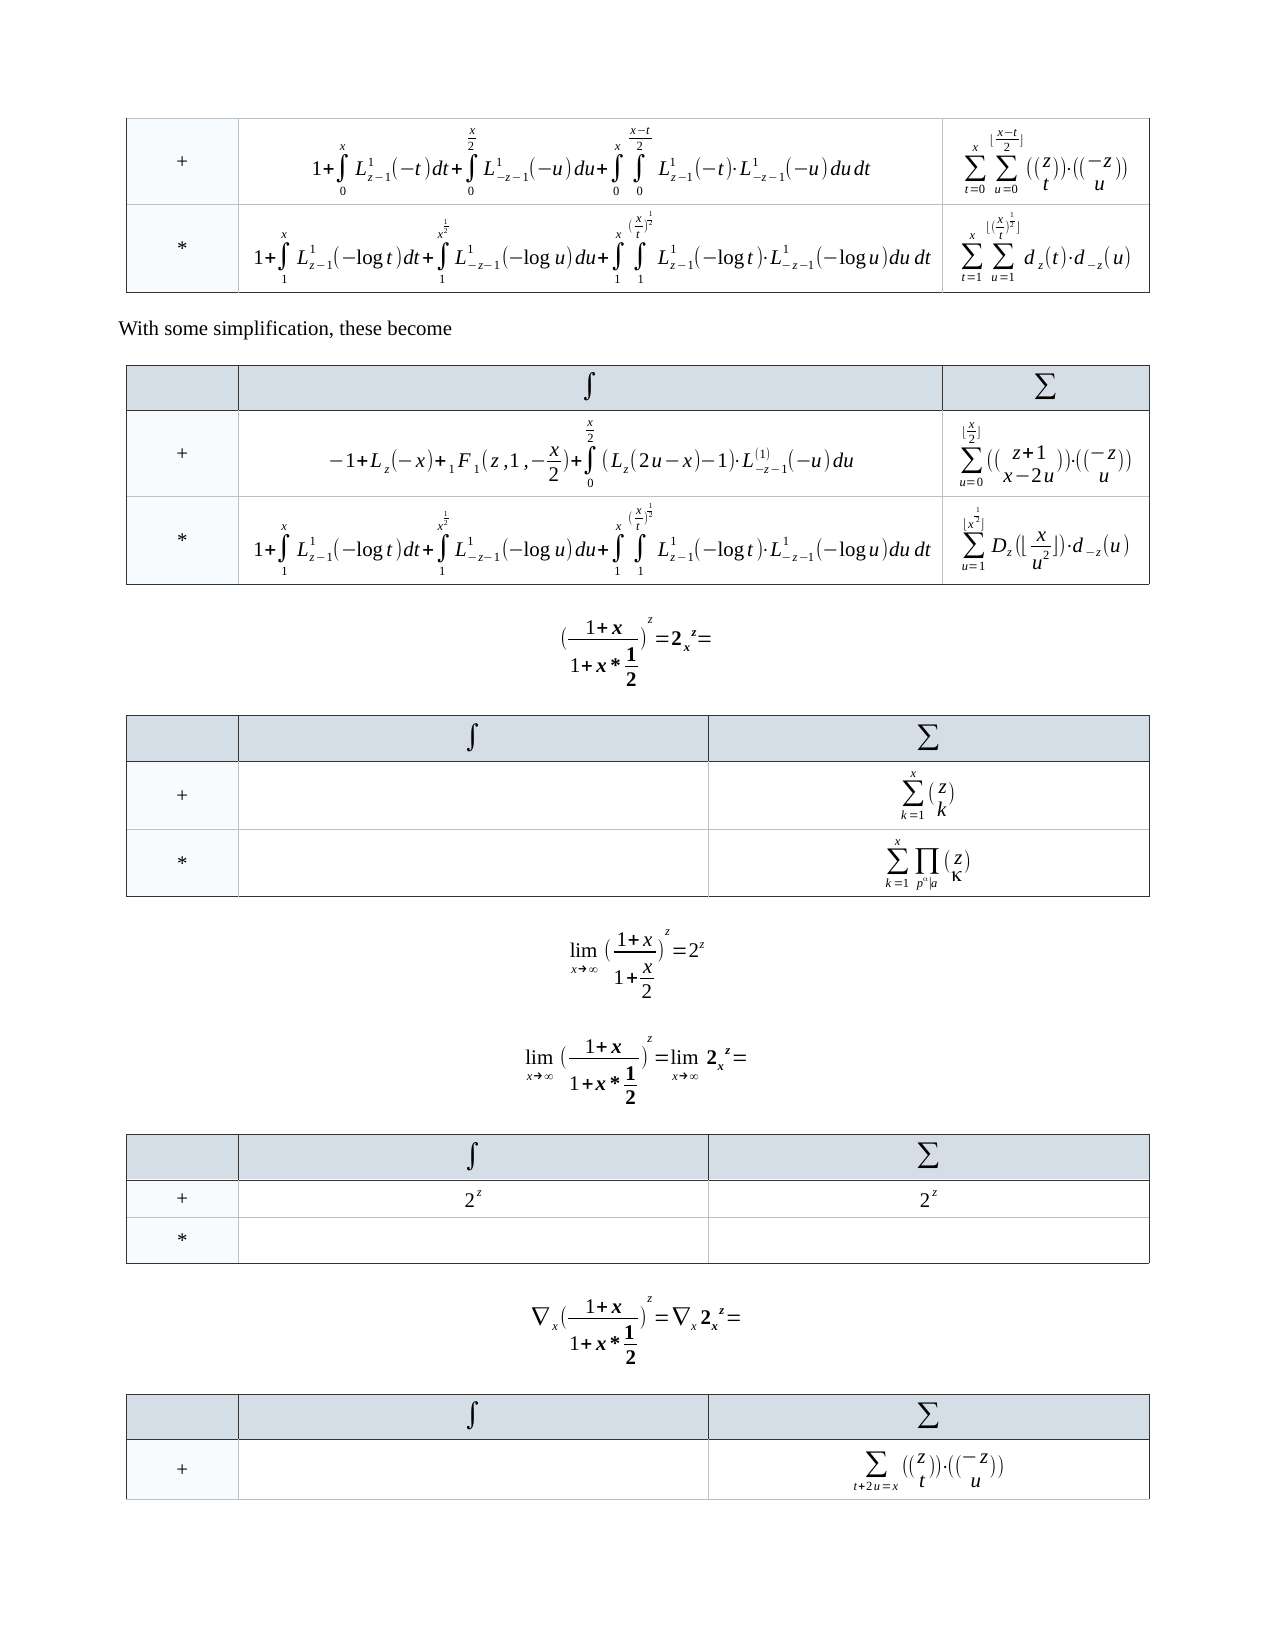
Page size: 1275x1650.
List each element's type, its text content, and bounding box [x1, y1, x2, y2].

table_header [127, 1395, 238, 1439]
table_cell + [127, 119, 238, 204]
table_cell * [127, 497, 238, 584]
table_cell * [127, 830, 238, 896]
table_header [127, 366, 238, 410]
table_cell * [127, 1218, 238, 1263]
table_header [127, 716, 238, 761]
table_header [709, 716, 1149, 761]
table_cell [709, 1181, 1149, 1217]
table_cell [943, 119, 1149, 204]
table_header [709, 1395, 1149, 1439]
table_cell [709, 830, 1149, 896]
text With some simplification, these become [118, 316, 1157, 340]
table_cell + [127, 411, 238, 496]
table_cell [709, 1440, 1149, 1499]
table_cell + [127, 762, 238, 828]
table_header [239, 366, 942, 410]
table_cell [943, 411, 1149, 496]
table_cell [239, 497, 942, 584]
table_cell + [127, 1181, 238, 1217]
table_header [239, 1135, 708, 1179]
table_header [943, 366, 1149, 410]
table_cell [239, 119, 942, 204]
table_header [127, 1135, 238, 1179]
table_cell [239, 1181, 708, 1217]
table_cell * [127, 205, 238, 292]
table_cell [239, 830, 708, 896]
table_cell [239, 762, 708, 828]
table_cell [239, 1440, 708, 1499]
table_header [709, 1135, 1149, 1179]
table_cell [239, 1218, 708, 1263]
table_cell [943, 497, 1149, 584]
table_cell [709, 1218, 1149, 1263]
table_cell [709, 762, 1149, 828]
table_header [239, 1395, 708, 1439]
table_cell [239, 205, 942, 292]
table_cell + [127, 1440, 238, 1499]
table_cell [943, 205, 1149, 292]
table_cell [239, 411, 942, 496]
table_header [239, 716, 708, 761]
